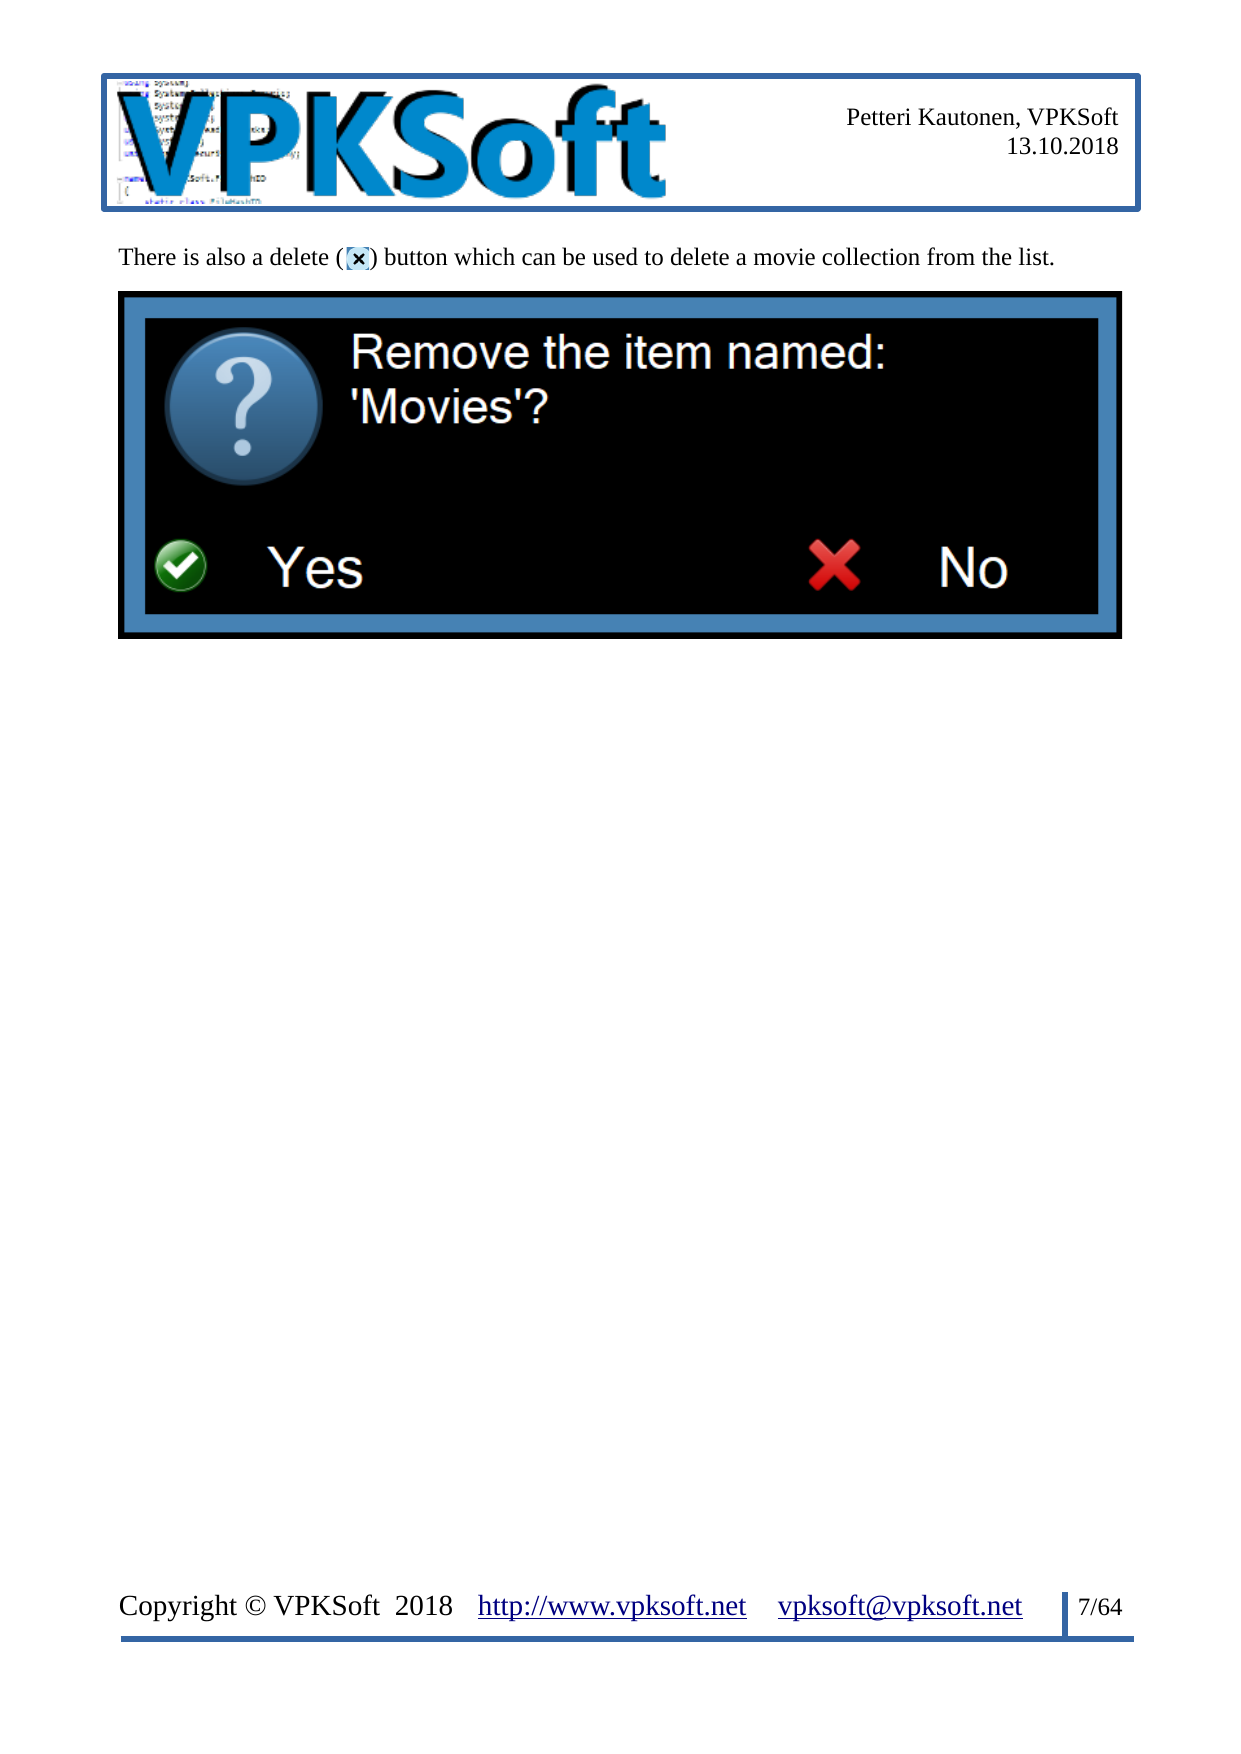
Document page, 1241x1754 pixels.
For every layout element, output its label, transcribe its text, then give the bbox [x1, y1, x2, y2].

picture [116, 81, 672, 204]
picture [118, 291, 1123, 639]
text There is also a delete ( ) button which can be used to delete a movie collection from the list. [118, 242, 1122, 271]
picture [346, 247, 370, 270]
